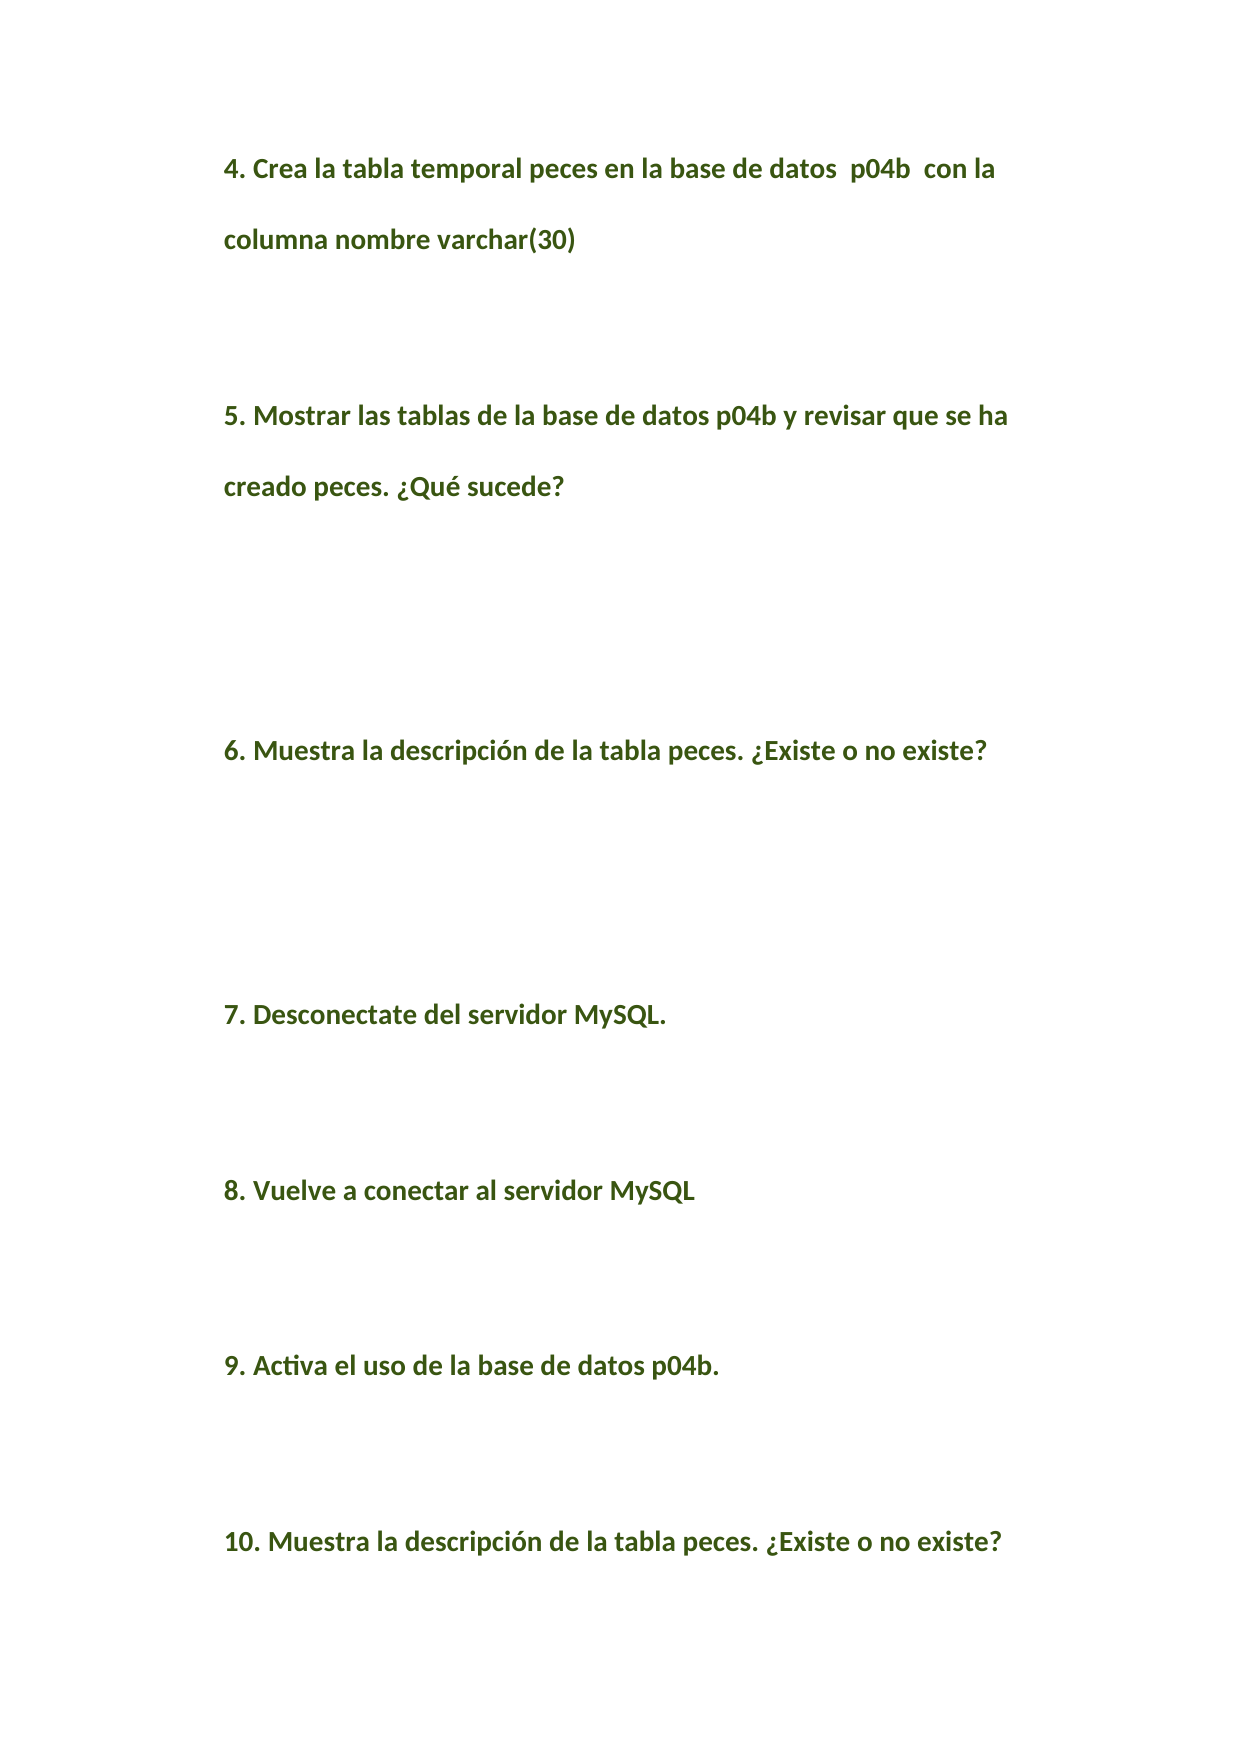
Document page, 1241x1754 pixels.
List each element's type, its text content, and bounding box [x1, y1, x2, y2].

text 10. Muestra la descripción de la tabla peces. ¿Existe o no existe? [224, 1523, 1090, 1559]
text 9. Activa el uso de la base de datos p04b. [224, 1347, 1090, 1383]
text 5. Mostrar las tablas de la base de datos p04b y revisar que se ha creado peces. ¿Qué sucede? [224, 397, 1090, 504]
text 7. Desconectate del servidor MySQL. [224, 996, 1090, 1031]
text 8. Vuelve a conectar al servidor MySQL [224, 1172, 1090, 1207]
text 4. Crea la tabla temporal peces en la base de datos p04b con la columna nombre varchar(30) [224, 150, 1090, 257]
text 6. Muestra la descripción de la tabla peces. ¿Existe o no existe? [224, 732, 1090, 768]
